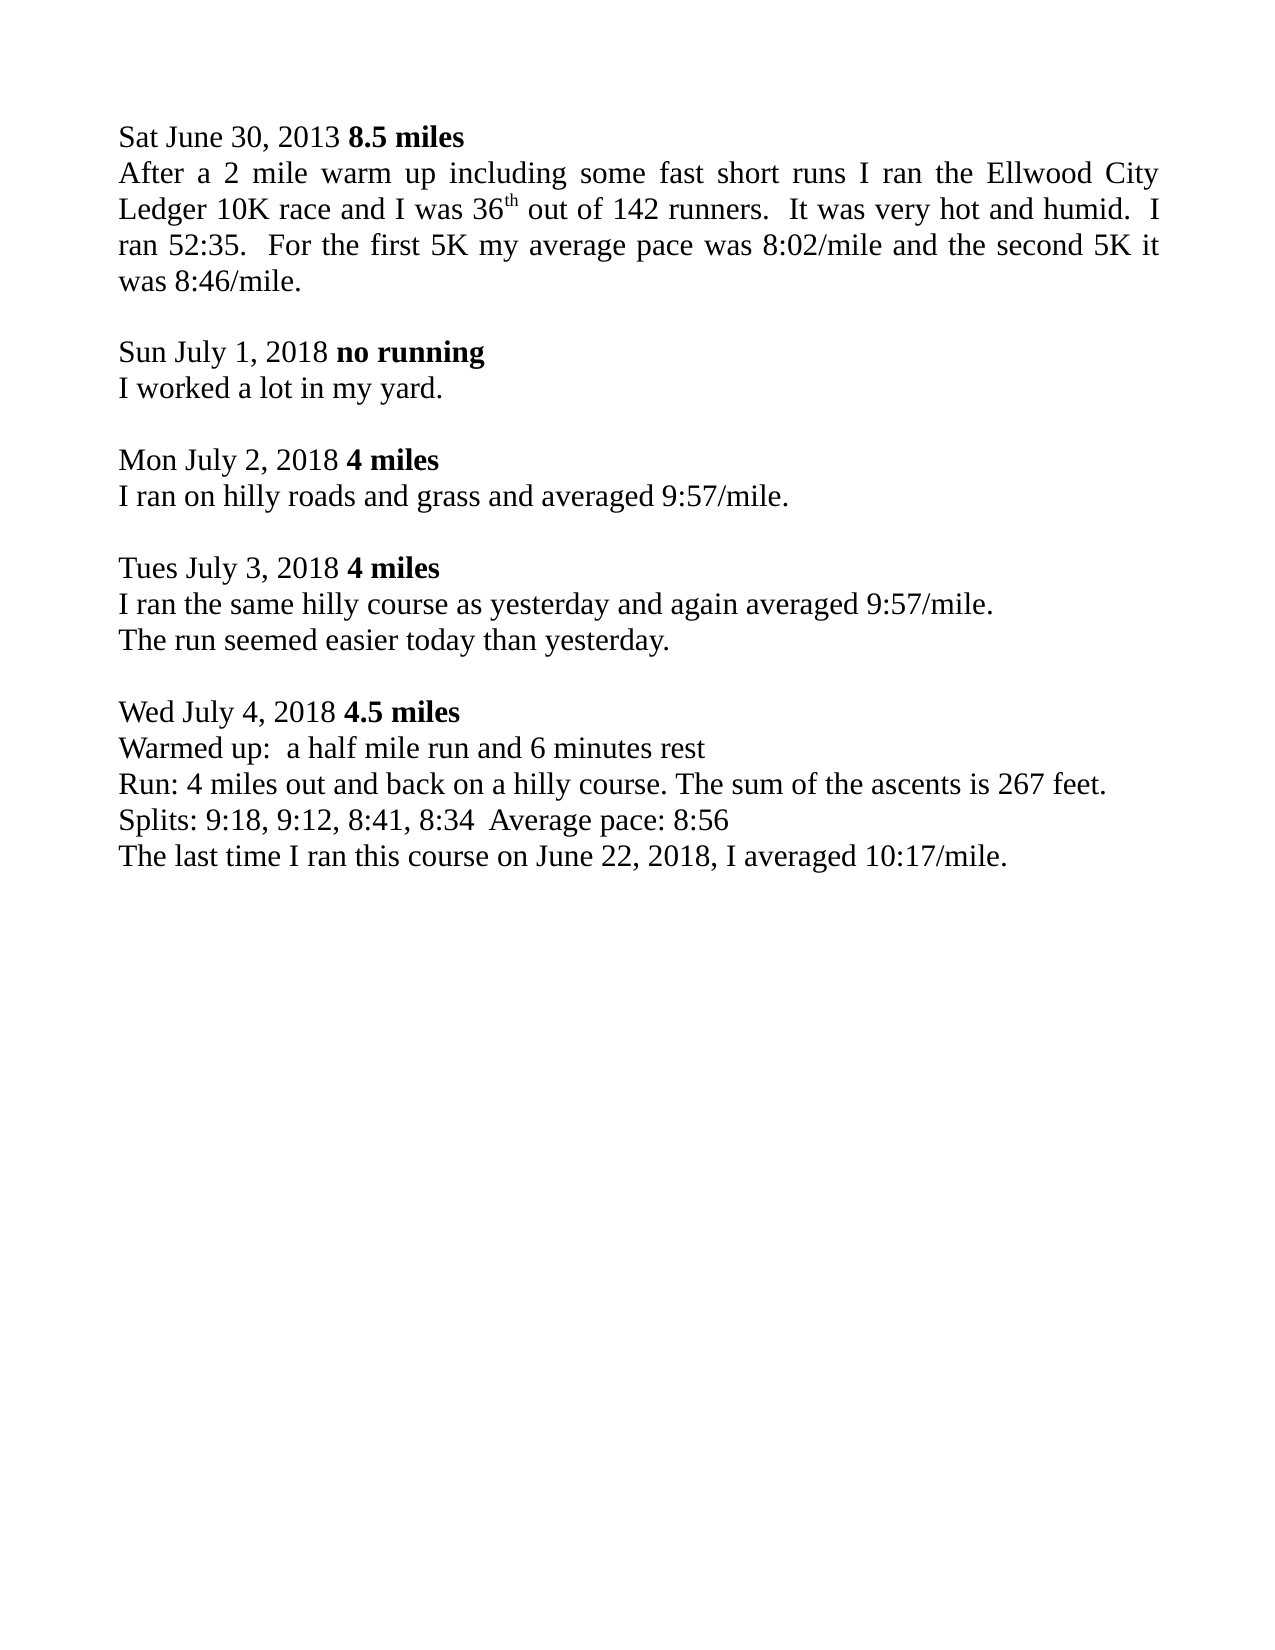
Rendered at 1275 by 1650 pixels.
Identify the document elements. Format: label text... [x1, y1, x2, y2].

text The run seemed easier today than yesterday. [118, 621, 1161, 657]
text I ran on hilly roads and grass and averaged 9:57/mile. [118, 477, 1161, 513]
text Wed July 4, 2018 4.5 miles [118, 693, 1161, 729]
text Mon July 2, 2018 4 miles [118, 442, 1161, 477]
text Splits: 9:18, 9:12, 8:41, 8:34 Average pace: 8:56 [118, 801, 1161, 837]
text Warmed up: a half mile run and 6 minutes rest [118, 729, 1161, 765]
text Sat June 30, 2013 8.5 miles [118, 118, 1161, 154]
text Run: 4 miles out and back on a hilly course. The sum of the ascents is 267 feet. [118, 765, 1161, 801]
text I worked a lot in my yard. [118, 370, 1161, 406]
text Tues July 3, 2018 4 miles [118, 549, 1161, 585]
text I ran the same hilly course as yesterday and again averaged 9:57/mile. [118, 585, 1161, 621]
text After a 2 mile warm up including some fast short runs I ran the Ellwood City Ledger 10K race and I was 36th out of 142 runners. It was very hot and humid. I ran 52:35. For the first 5K my average pace was 8:02/mile and the second 5K it was 8:46/mile. [118, 154, 1161, 298]
text Sun July 1, 2018 no running [118, 334, 1161, 370]
text The last time I ran this course on June 22, 2018, I averaged 10:17/mile. [118, 837, 1161, 873]
